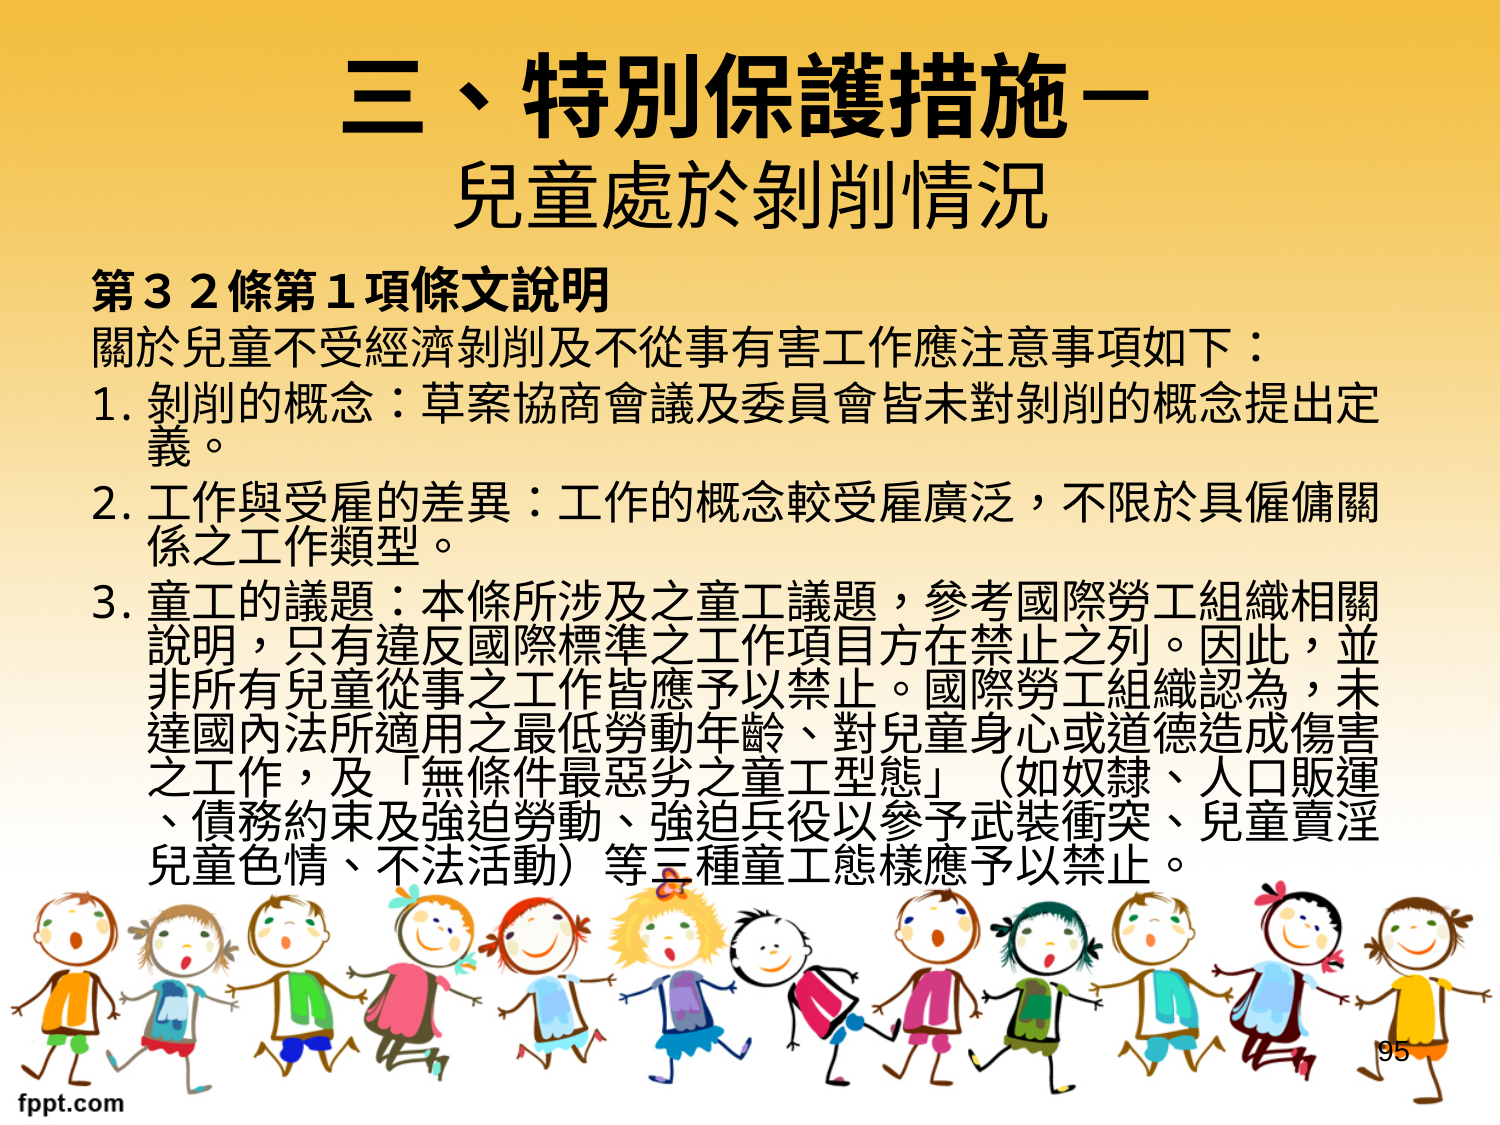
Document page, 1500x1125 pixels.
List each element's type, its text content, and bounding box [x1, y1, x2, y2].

picture [0, 0, 1500, 1125]
title 三、特別保護措施－ 兒童處於剝削情況 [75, 45, 1426, 233]
text_box [1074, 1024, 1426, 1103]
list 第３２條第１項條文說明 關於兒童不受經濟剝削及不從事有害工作應注意事項如下： 剝削的概念：草案協商會議及委員會皆未對剝削的概念提出定義。 工作與受雇的差異：工作的概念較受雇廣泛，不限於具僱傭關係之工作類型。 童工的議題：本條所涉及之童工議題，參考國際勞工組織相關說明，只有違反國際標準之工作項目方在禁止之列。因此，並非所有兒童從事之工作皆應予以禁止。國際勞工組織認為，未達國內法所適用之最低勞動年齡、對兒童身心或道德造成傷害之工作，及「無條件最惡劣之童工型態」（如奴隸、人口販運、債務約束及強迫勞動、強迫兵役以參予武裝衝突、兒童賣淫兒童色情、不法活動）等三種童工態樣應予以禁止。 [75, 262, 1426, 1005]
